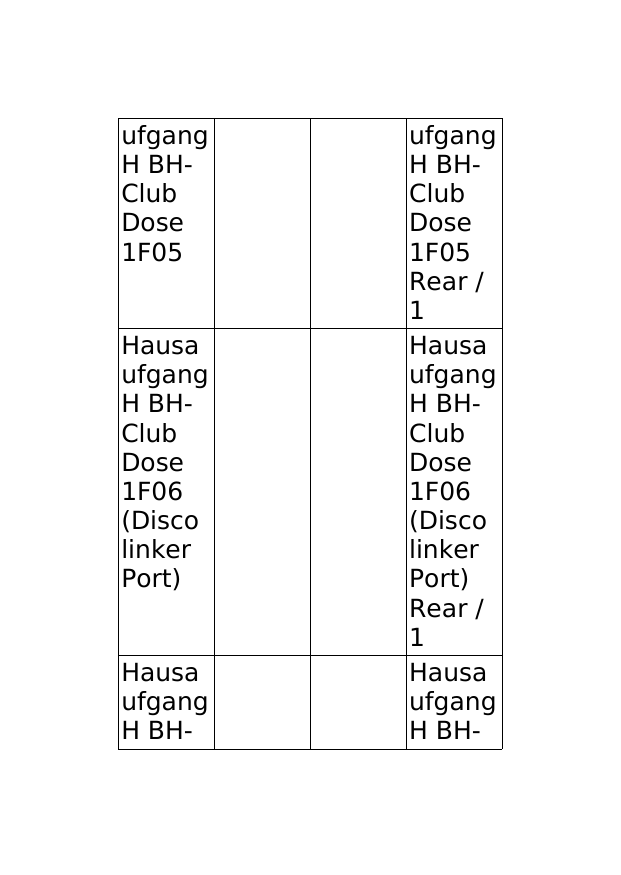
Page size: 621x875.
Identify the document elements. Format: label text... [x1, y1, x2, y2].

table_cell [311, 656, 406, 748]
table_cell Hausaufgang H BH- [119, 656, 214, 748]
table_cell ufgang H BH-Club Dose 1F05 Rear / 1 [407, 119, 502, 328]
table_cell Hausaufgang H BH- [407, 656, 502, 748]
table_cell [215, 119, 310, 328]
table_cell ufgang H BH-Club Dose 1F05 [119, 119, 214, 328]
table_cell Hausaufgang H BH-Club Dose 1F06 (Disco linker Port) [119, 329, 214, 655]
table_cell [215, 656, 310, 748]
table_cell Hausaufgang H BH-Club Dose 1F06 (Disco linker Port) Rear / 1 [407, 329, 502, 655]
table_cell [311, 119, 406, 328]
table_cell [311, 329, 406, 655]
table_cell [215, 329, 310, 655]
